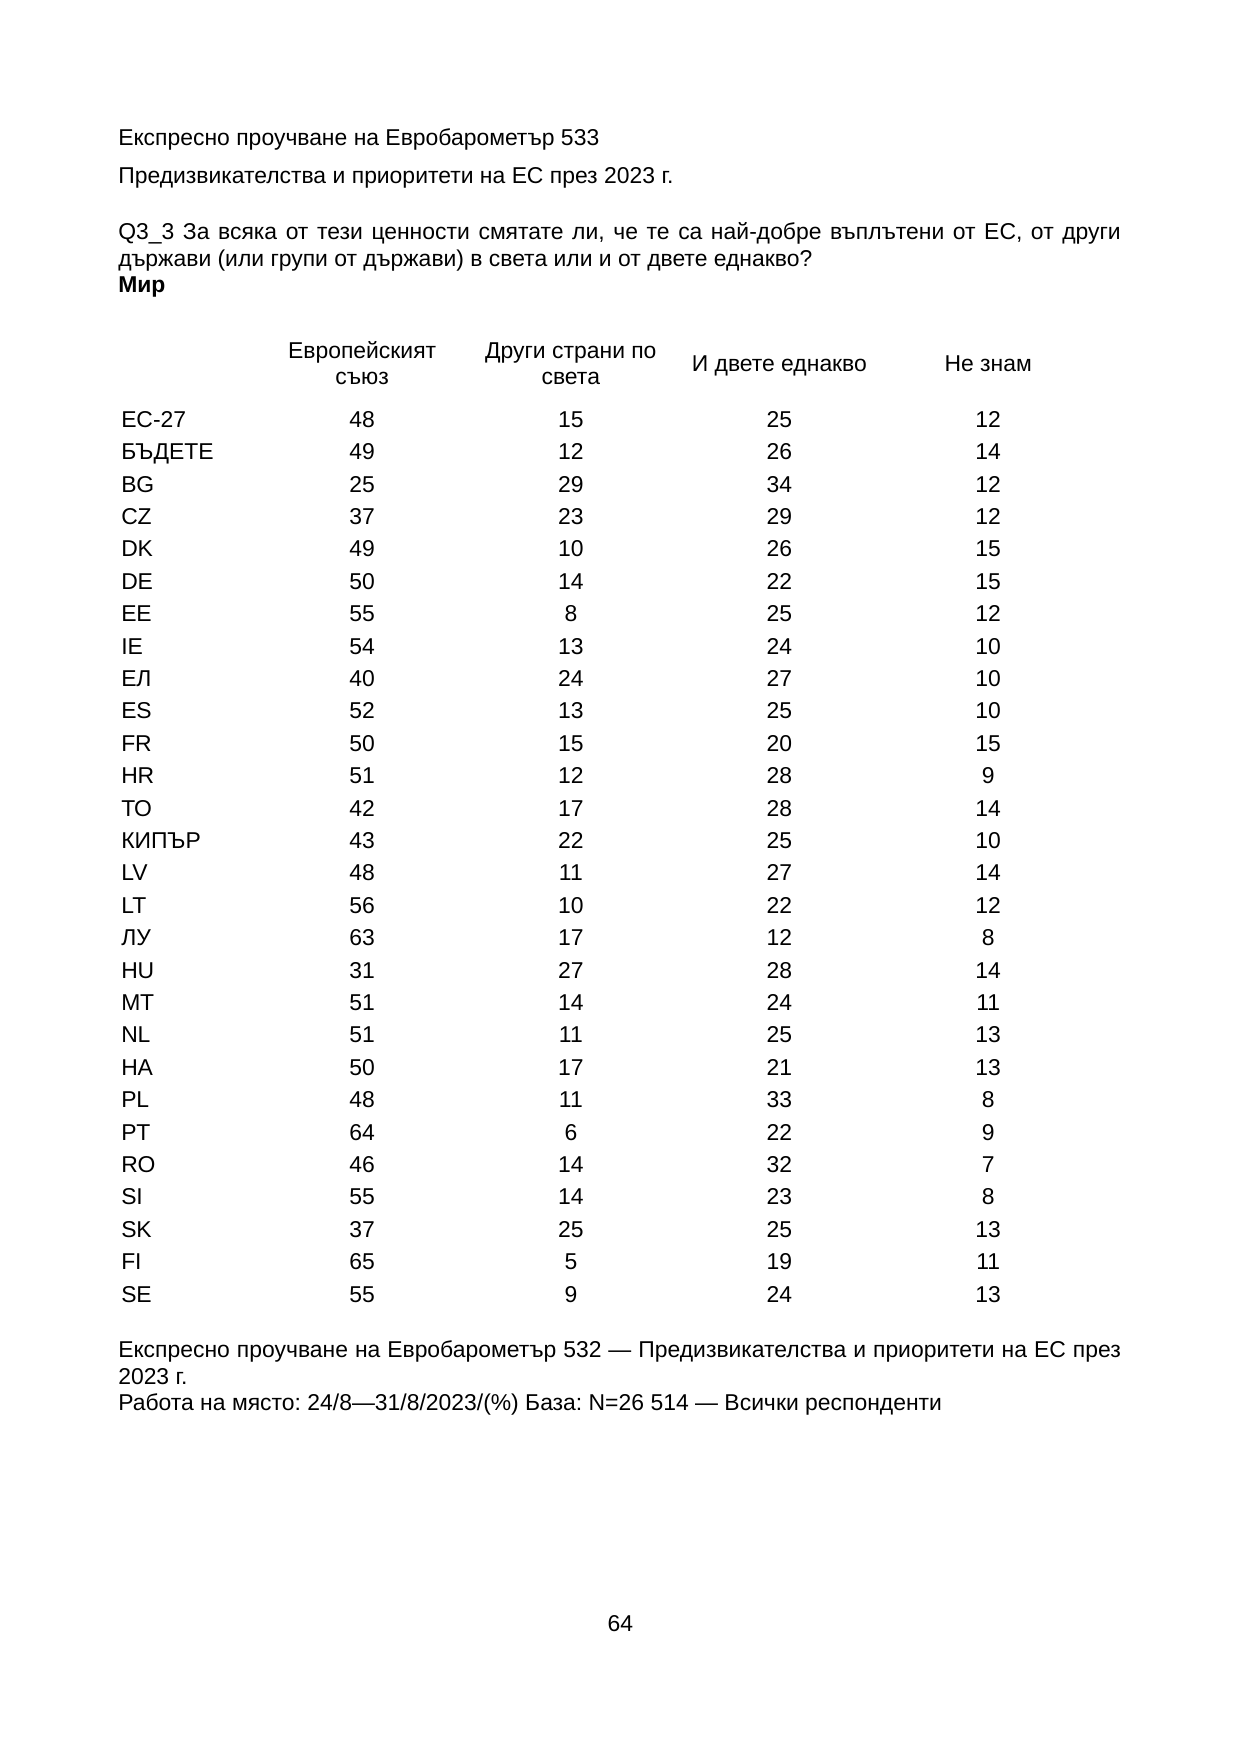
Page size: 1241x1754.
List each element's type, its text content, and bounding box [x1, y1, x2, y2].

table_cell 8 [884, 921, 1092, 953]
table_cell 20 [675, 727, 883, 759]
table_cell FR [118, 727, 258, 759]
table_cell 13 [466, 630, 675, 662]
table_cell 12 [884, 500, 1092, 532]
table_cell 10 [884, 630, 1092, 662]
table_cell 12 [466, 759, 675, 792]
table_cell 46 [258, 1148, 466, 1180]
table_cell НА [118, 1051, 258, 1083]
table_cell 14 [884, 954, 1092, 986]
table_cell 14 [884, 792, 1092, 824]
table_cell 12 [466, 435, 675, 468]
table_cell 10 [884, 662, 1092, 694]
table_cell ЛУ [118, 921, 258, 953]
table_cell 13 [884, 1018, 1092, 1051]
table_cell 49 [258, 533, 466, 565]
table_cell PL [118, 1083, 258, 1116]
table_cell 11 [466, 1018, 675, 1051]
table_cell EE [118, 597, 258, 629]
table_cell 13 [884, 1278, 1092, 1310]
table_cell 9 [466, 1278, 675, 1310]
table_cell 51 [258, 759, 466, 792]
table_cell 11 [884, 986, 1092, 1018]
table_cell 25 [258, 468, 466, 500]
table_cell 13 [884, 1213, 1092, 1245]
table_cell 51 [258, 1018, 466, 1051]
table_cell NL [118, 1018, 258, 1051]
table_cell КИПЪР [118, 824, 258, 856]
table_cell 49 [258, 435, 466, 468]
table_cell DE [118, 565, 258, 597]
table_cell 28 [675, 792, 883, 824]
table_cell 25 [675, 694, 883, 727]
table_cell 12 [884, 597, 1092, 629]
table_cell 23 [466, 500, 675, 532]
table_cell ЕС-27 [118, 403, 258, 435]
table_cell 22 [675, 1116, 883, 1148]
table_cell 24 [466, 662, 675, 694]
table_cell 28 [675, 759, 883, 792]
table_cell 37 [258, 1213, 466, 1245]
table_cell 15 [466, 727, 675, 759]
table_cell 50 [258, 1051, 466, 1083]
table_cell 55 [258, 597, 466, 629]
table_cell 50 [258, 565, 466, 597]
table_cell 54 [258, 630, 466, 662]
table_cell 25 [675, 403, 883, 435]
table_cell LT [118, 889, 258, 921]
table_cell RO [118, 1148, 258, 1180]
table_cell 9 [884, 1116, 1092, 1148]
table_cell 19 [675, 1245, 883, 1277]
table_cell 14 [466, 1180, 675, 1213]
table_cell BG [118, 468, 258, 500]
table_cell 8 [884, 1180, 1092, 1213]
table_cell 22 [675, 889, 883, 921]
table_cell SI [118, 1180, 258, 1213]
table_header Не знам [884, 324, 1092, 403]
table_cell 17 [466, 1051, 675, 1083]
table_cell 10 [884, 694, 1092, 727]
text Q3_3 За всяка от тези ценности смятате ли, че те са най-добре въплътени от ЕС, от други държави (или групи от държави) в света или и от двете еднакво? [118, 218, 1122, 271]
table_cell 13 [466, 694, 675, 727]
table_cell HR [118, 759, 258, 792]
table_cell 27 [466, 954, 675, 986]
table_cell 55 [258, 1278, 466, 1310]
table_cell DK [118, 533, 258, 565]
text Работа на място: 24/8—31/8/2023/(%) База: N=26 514 — Всички респонденти [118, 1389, 1122, 1415]
table_cell 29 [466, 468, 675, 500]
table_cell 14 [466, 565, 675, 597]
table_cell 14 [466, 1148, 675, 1180]
table_cell 55 [258, 1180, 466, 1213]
table_cell 14 [884, 856, 1092, 889]
table_cell 12 [884, 403, 1092, 435]
table_cell 15 [884, 533, 1092, 565]
table_cell MT [118, 986, 258, 1018]
table_cell 12 [884, 468, 1092, 500]
table_cell 25 [675, 824, 883, 856]
table_cell 11 [466, 1083, 675, 1116]
table_cell 50 [258, 727, 466, 759]
table_cell 15 [884, 565, 1092, 597]
table_cell 22 [675, 565, 883, 597]
table_cell 33 [675, 1083, 883, 1116]
table_cell ES [118, 694, 258, 727]
table_header [118, 324, 258, 403]
table_cell 48 [258, 1083, 466, 1116]
table_cell 9 [884, 759, 1092, 792]
table_cell 21 [675, 1051, 883, 1083]
table_cell 27 [675, 662, 883, 694]
table_cell 23 [675, 1180, 883, 1213]
table_cell SE [118, 1278, 258, 1310]
table_cell 7 [884, 1148, 1092, 1180]
table_header И двете еднакво [675, 324, 883, 403]
table_cell 25 [466, 1213, 675, 1245]
table_header Европейският съюз [258, 324, 466, 403]
table_cell FI [118, 1245, 258, 1277]
table_cell 13 [884, 1051, 1092, 1083]
table_cell БЪДЕТЕ [118, 435, 258, 468]
text Мир [118, 271, 1122, 297]
table_cell 26 [675, 533, 883, 565]
table_cell 14 [884, 435, 1092, 468]
table_cell SK [118, 1213, 258, 1245]
table_cell 5 [466, 1245, 675, 1277]
table_cell 65 [258, 1245, 466, 1277]
table_cell 29 [675, 500, 883, 532]
table_cell 34 [675, 468, 883, 500]
table_cell 12 [884, 889, 1092, 921]
table_cell LV [118, 856, 258, 889]
table_cell 40 [258, 662, 466, 694]
table_cell 11 [884, 1245, 1092, 1277]
table_cell 10 [466, 533, 675, 565]
table_cell 10 [466, 889, 675, 921]
table_cell 42 [258, 792, 466, 824]
table_cell 11 [466, 856, 675, 889]
table_cell 14 [466, 986, 675, 1018]
table_cell 17 [466, 792, 675, 824]
table_cell 25 [675, 1018, 883, 1051]
table_cell 26 [675, 435, 883, 468]
table_cell 48 [258, 403, 466, 435]
table_cell 8 [884, 1083, 1092, 1116]
table_cell 51 [258, 986, 466, 1018]
table_cell 6 [466, 1116, 675, 1148]
table_cell 31 [258, 954, 466, 986]
table_cell 52 [258, 694, 466, 727]
text Експресно проучване на Евробарометър 532 — Предизвикателства и приоритети на ЕС през 2023 г. [118, 1336, 1122, 1389]
table_cell 8 [466, 597, 675, 629]
table_cell 64 [258, 1116, 466, 1148]
table_cell 24 [675, 630, 883, 662]
table_cell 22 [466, 824, 675, 856]
table_cell 37 [258, 500, 466, 532]
table_cell 15 [466, 403, 675, 435]
table_cell 63 [258, 921, 466, 953]
table_cell 56 [258, 889, 466, 921]
table_cell 24 [675, 1278, 883, 1310]
table_cell 10 [884, 824, 1092, 856]
table_header Други страни по света [466, 324, 675, 403]
table_cell PT [118, 1116, 258, 1148]
table_cell 24 [675, 986, 883, 1018]
table_cell ЕЛ [118, 662, 258, 694]
table_cell IE [118, 630, 258, 662]
table_cell CZ [118, 500, 258, 532]
table_cell 27 [675, 856, 883, 889]
table_cell 48 [258, 856, 466, 889]
table_cell ТО [118, 792, 258, 824]
table_cell 32 [675, 1148, 883, 1180]
table_cell HU [118, 954, 258, 986]
table_cell 25 [675, 597, 883, 629]
table_cell 12 [675, 921, 883, 953]
table_cell 28 [675, 954, 883, 986]
table_cell 43 [258, 824, 466, 856]
table_cell 25 [675, 1213, 883, 1245]
table_cell 17 [466, 921, 675, 953]
table_cell 15 [884, 727, 1092, 759]
